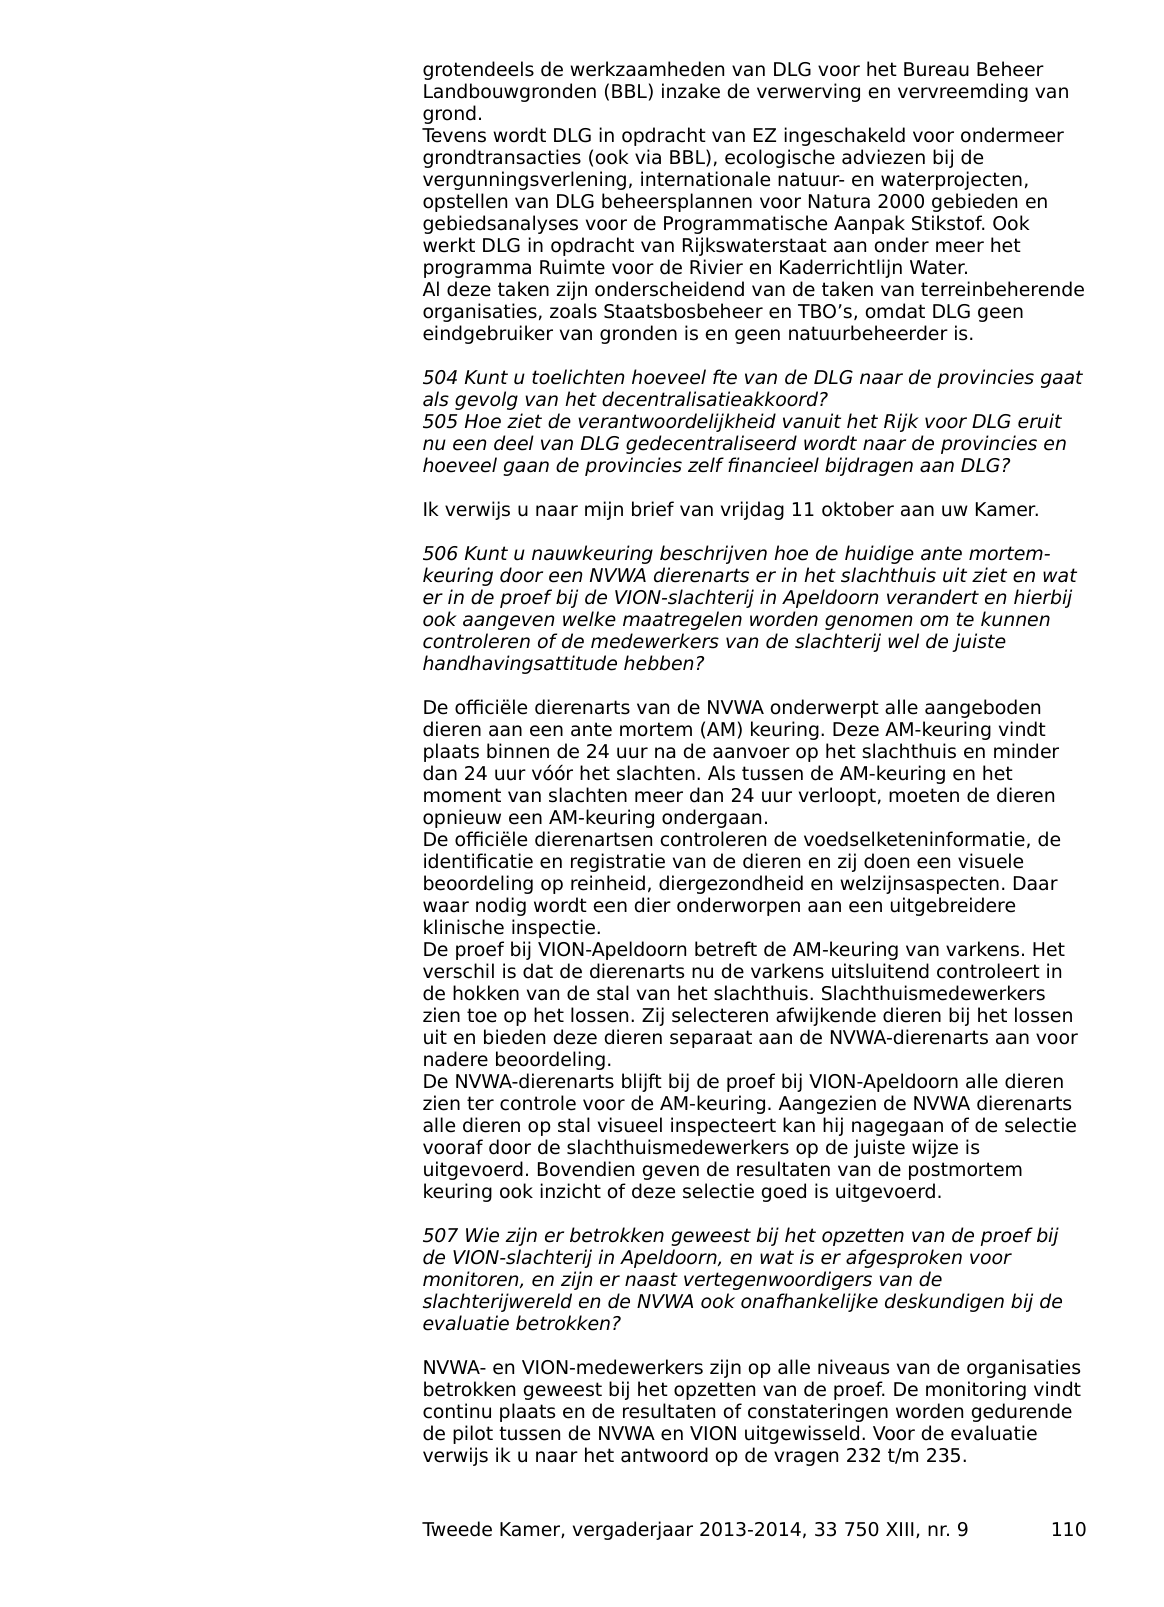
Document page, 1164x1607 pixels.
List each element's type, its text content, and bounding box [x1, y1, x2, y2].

text Ik verwijs u naar mijn brief van vrijdag 11 oktober aan uw Kamer. [422, 499, 1087, 521]
text Al deze taken zijn onderscheidend van de taken van terreinbeherende organisaties, zoals Staatsbosbeheer en TBO’s, omdat DLG geen eindgebruiker van gronden is en geen natuurbeheerder is. [422, 279, 1087, 345]
text De officiële dierenarts van de NVWA onderwerpt alle aangeboden dieren aan een ante mortem (AM) keuring. Deze AM-keuring vindt plaats binnen de 24 uur na de aanvoer op het slachthuis en minder dan 24 uur vóór het slachten. Als tussen de AM-keuring en het moment van slachten meer dan 24 uur verloopt, moeten de dieren opnieuw een AM-keuring ondergaan. [422, 697, 1087, 829]
text 504 Kunt u toelichten hoeveel fte van de DLG naar de provincies gaat als gevolg van het decentralisatieakkoord? [422, 367, 1087, 411]
text grotendeels de werkzaamheden van DLG voor het Bureau Beheer Landbouwgronden (BBL) inzake de verwerving en vervreemding van grond. [422, 59, 1087, 125]
text De officiële dierenartsen controleren de voedselketeninformatie, de identificatie en registratie van de dieren en zij doen een visuele beoordeling op reinheid, diergezondheid en welzijnsaspecten. Daar waar nodig wordt een dier onderworpen aan een uitgebreidere klinische inspectie. [422, 829, 1087, 939]
text 506 Kunt u nauwkeuring beschrijven hoe de huidige ante mortem-keuring door een NVWA dierenarts er in het slachthuis uit ziet en wat er in de proef bij de VION-slachterij in Apeldoorn verandert en hierbij ook aangeven welke maatregelen worden genomen om te kunnen controleren of de medewerkers van de slachterij wel de juiste handhavingsattitude hebben? [422, 543, 1087, 675]
text NVWA- en VION-medewerkers zijn op alle niveaus van de organisaties betrokken geweest bij het opzetten van de proef. De monitoring vindt continu plaats en de resultaten of constateringen worden gedurende de pilot tussen de NVWA en VION uitgewisseld. Voor de evaluatie verwijs ik u naar het antwoord op de vragen 232 t/m 235. [422, 1357, 1087, 1467]
text Tevens wordt DLG in opdracht van EZ ingeschakeld voor ondermeer grondtransacties (ook via BBL), ecologische adviezen bij de vergunningsverlening, internationale natuur- en waterprojecten, opstellen van DLG beheersplannen voor Natura 2000 gebieden en gebiedsanalyses voor de Programmatische Aanpak Stikstof. Ook werkt DLG in opdracht van Rijkswaterstaat aan onder meer het programma Ruimte voor de Rivier en Kaderrichtlijn Water. [422, 125, 1087, 279]
text De proef bij VION-Apeldoorn betreft de AM-keuring van varkens. Het verschil is dat de dierenarts nu de varkens uitsluitend controleert in de hokken van de stal van het slachthuis. Slachthuismedewerkers zien toe op het lossen. Zij selecteren afwijkende dieren bij het lossen uit en bieden deze dieren separaat aan de NVWA-dierenarts aan voor nadere beoordeling. [422, 939, 1087, 1071]
text 507 Wie zijn er betrokken geweest bij het opzetten van de proef bij de VION-slachterij in Apeldoorn, en wat is er afgesproken voor monitoren, en zijn er naast vertegenwoordigers van de slachterijwereld en de NVWA ook onafhankelijke deskundigen bij de evaluatie betrokken? [422, 1225, 1087, 1335]
text De NVWA-dierenarts blijft bij de proef bij VION-Apeldoorn alle dieren zien ter controle voor de AM-keuring. Aangezien de NVWA dierenarts alle dieren op stal visueel inspecteert kan hij nagegaan of de selectie vooraf door de slachthuismedewerkers op de juiste wijze is uitgevoerd. Bovendien geven de resultaten van de postmortem keuring ook inzicht of deze selectie goed is uitgevoerd. [422, 1071, 1087, 1203]
text 505 Hoe ziet de verantwoordelijkheid vanuit het Rijk voor DLG eruit nu een deel van DLG gedecentraliseerd wordt naar de provincies en hoeveel gaan de provincies zelf financieel bijdragen aan DLG? [422, 411, 1087, 477]
